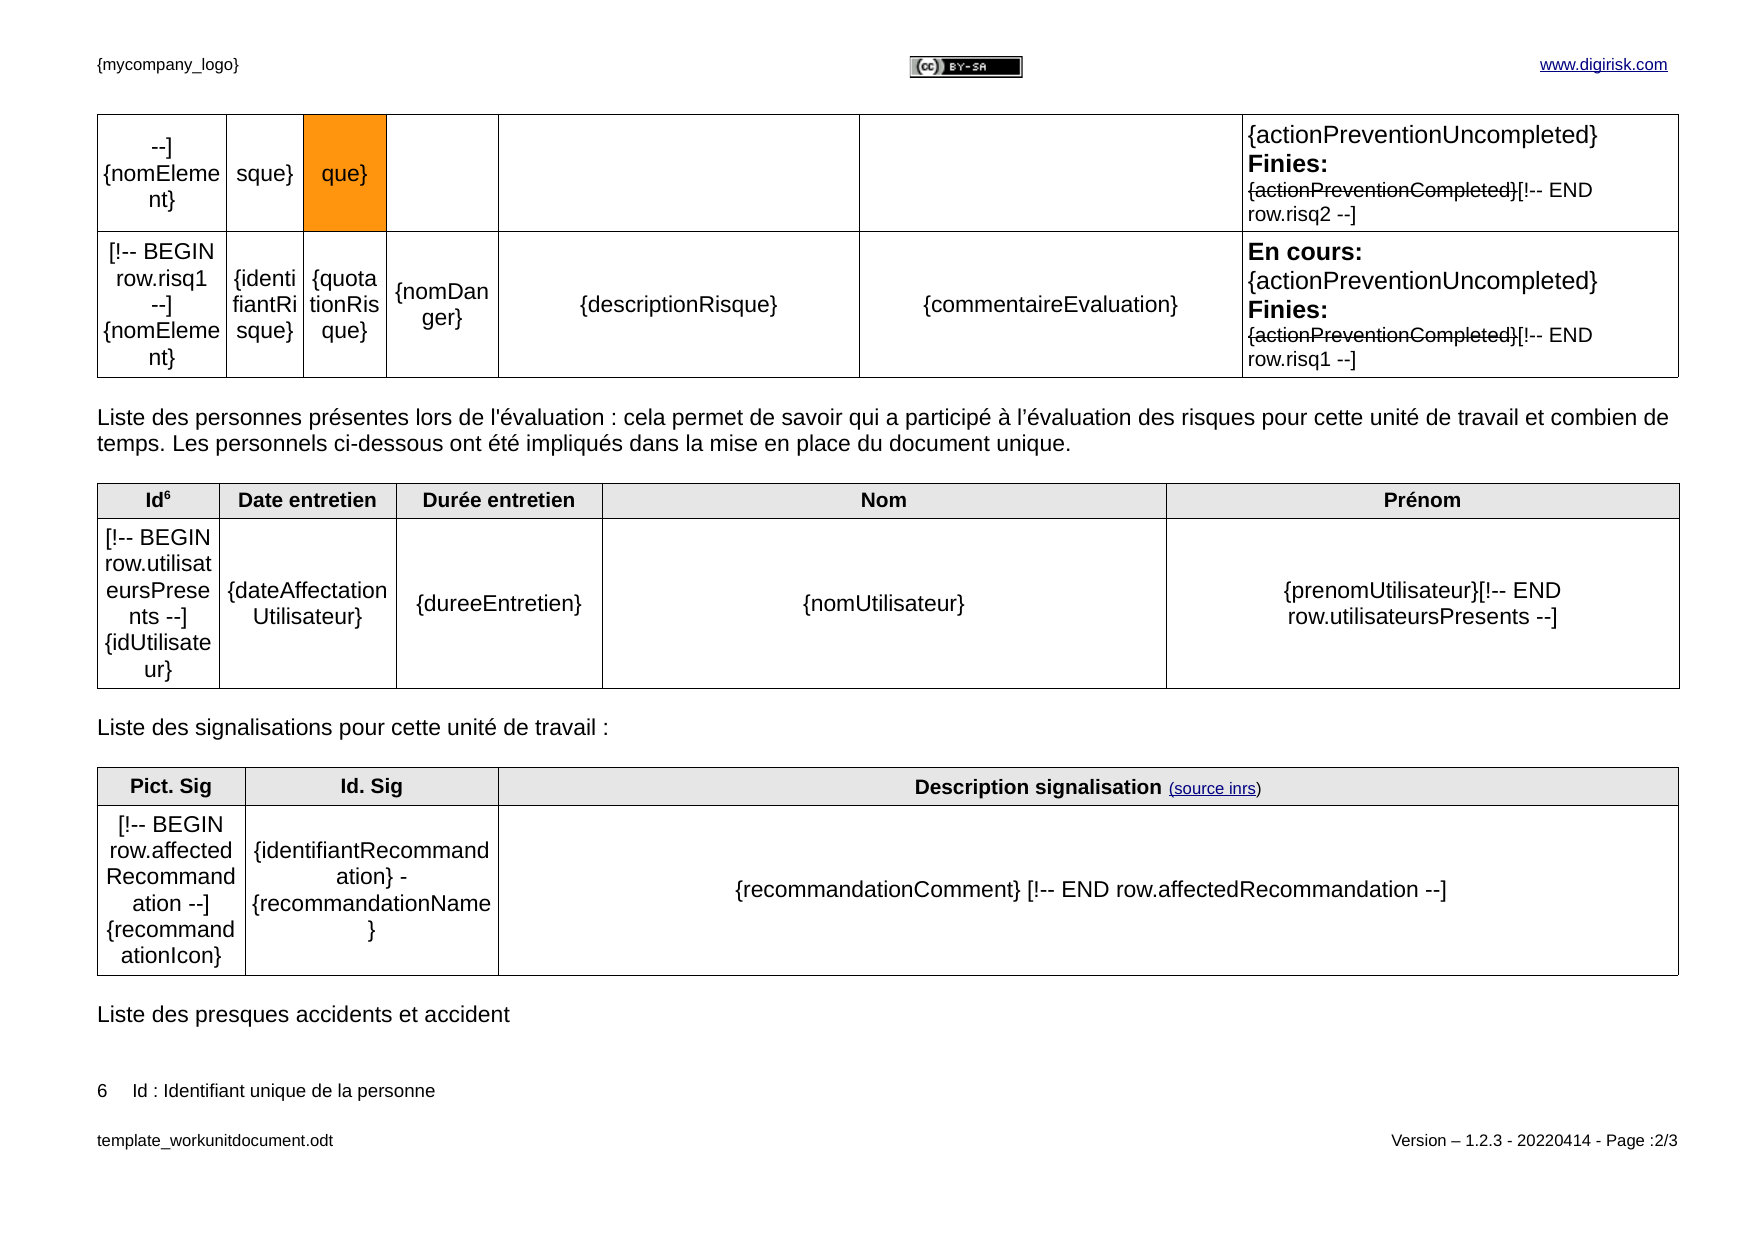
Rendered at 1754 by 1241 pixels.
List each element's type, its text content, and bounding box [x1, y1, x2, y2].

table_header Description signalisation (source inrs) [499, 768, 1678, 805]
picture [909, 56, 1023, 78]
table_cell [387, 115, 498, 231]
text Liste des signalisations pour cette unité de travail : [97, 714, 1678, 741]
text Liste des personnes présentes lors de l'évaluation : cela permet de savoir qui a participé à l’évaluation des risques pour cette unité de travail et combien de temps. Les personnels ci-dessous ont été impliqués dans la mise en place du document unique. [97, 403, 1678, 456]
text Liste des presques accidents et accident [97, 1001, 1678, 1027]
table_cell {prenomUtilisateur}[!-- END row.utilisateursPresents --] [1167, 519, 1679, 688]
table_header Pict. Sig [98, 768, 245, 805]
table_cell {quotationRisque} [304, 232, 386, 377]
table_header Durée entretien [397, 484, 602, 518]
table_cell {recommandationComment} [!-- END row.affectedRecommandation --] [499, 806, 1678, 974]
table_header Id [98, 484, 219, 518]
table_cell que} [304, 115, 386, 231]
table_cell {dateAffectationUtilisateur} [220, 519, 396, 688]
table_cell {identifiantRisque} [227, 232, 303, 377]
table_cell [!-- BEGIN row.risq1 --]{nomElement} [98, 232, 226, 377]
table_cell [499, 115, 859, 231]
table_header Id. Sig [246, 768, 498, 805]
table_cell {dureeEntretien} [397, 519, 602, 688]
table_cell [!-- BEGIN row.affectedRecommandation --]{recommandationIcon} [98, 806, 245, 974]
table_cell {commentaireEvaluation} [860, 232, 1242, 377]
table_cell sque} [227, 115, 303, 231]
table_cell {descriptionRisque} [499, 232, 859, 377]
table_header Date entretien [220, 484, 396, 518]
table_cell {identifiantRecommandation} - {recommandationName} [246, 806, 498, 974]
table_cell [860, 115, 1242, 231]
table_cell {actionPreventionUncompleted} Finies: {actionPreventionCompleted}[!-- END row.risq2 --] [1243, 115, 1678, 231]
table_cell {nomUtilisateur} [603, 519, 1166, 688]
table_cell En cours: {actionPreventionUncompleted} Finies: {actionPreventionCompleted}[!-- END row.risq1 --] [1243, 232, 1678, 377]
table_cell [!-- BEGIN row.utilisateursPresents --]{idUtilisateur} [98, 519, 219, 688]
table_header Nom [603, 484, 1166, 518]
table_cell --]{nomElement} [98, 115, 226, 231]
table_cell {nomDanger} [387, 232, 498, 377]
table_header Prénom [1167, 484, 1679, 518]
